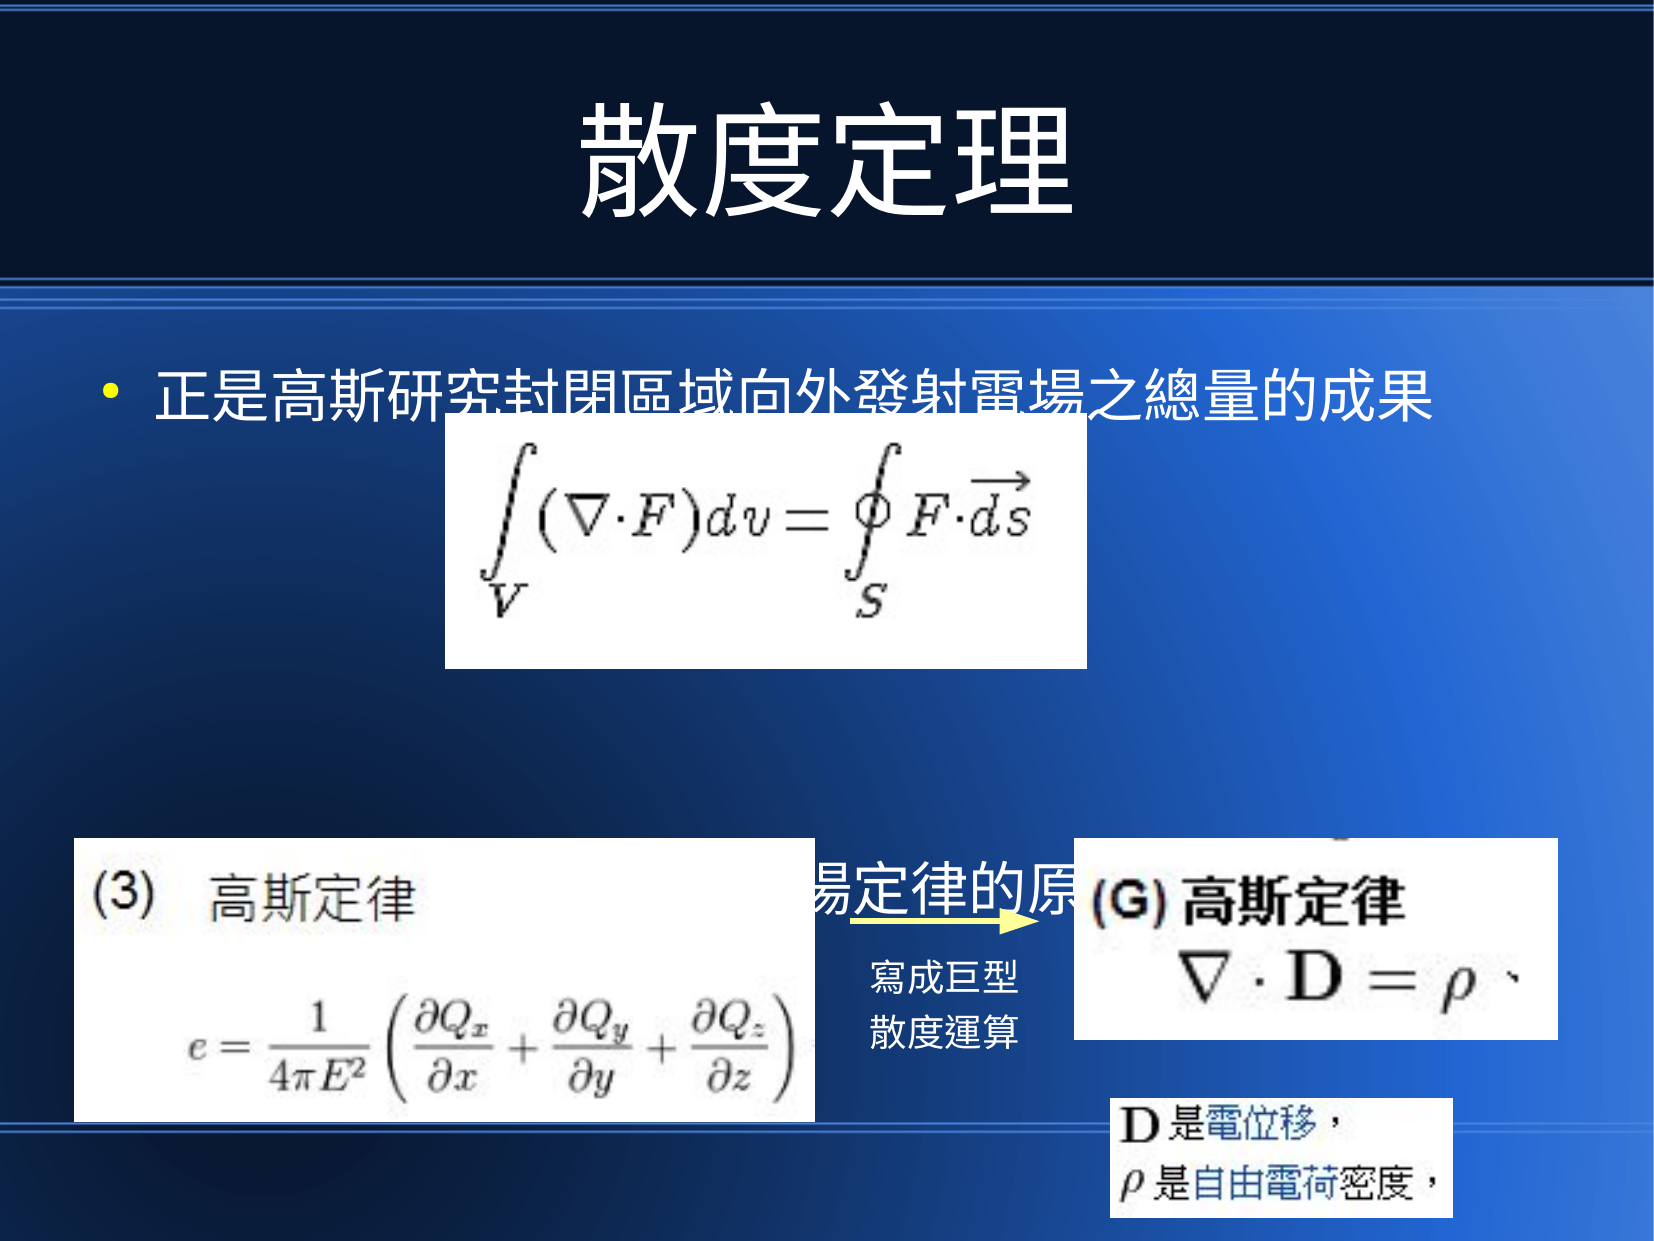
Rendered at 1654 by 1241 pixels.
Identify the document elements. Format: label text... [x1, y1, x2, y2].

picture [445, 413, 1087, 669]
picture [0, 0, 1654, 1241]
picture [1074, 838, 1558, 1040]
list 正是高斯研究封閉區域向外發射電場之總量的成果 也是他為何會發現高斯電場定律的原因 [82, 307, 1571, 1241]
title 散度定理 [82, 49, 1571, 257]
picture [1110, 1098, 1453, 1218]
